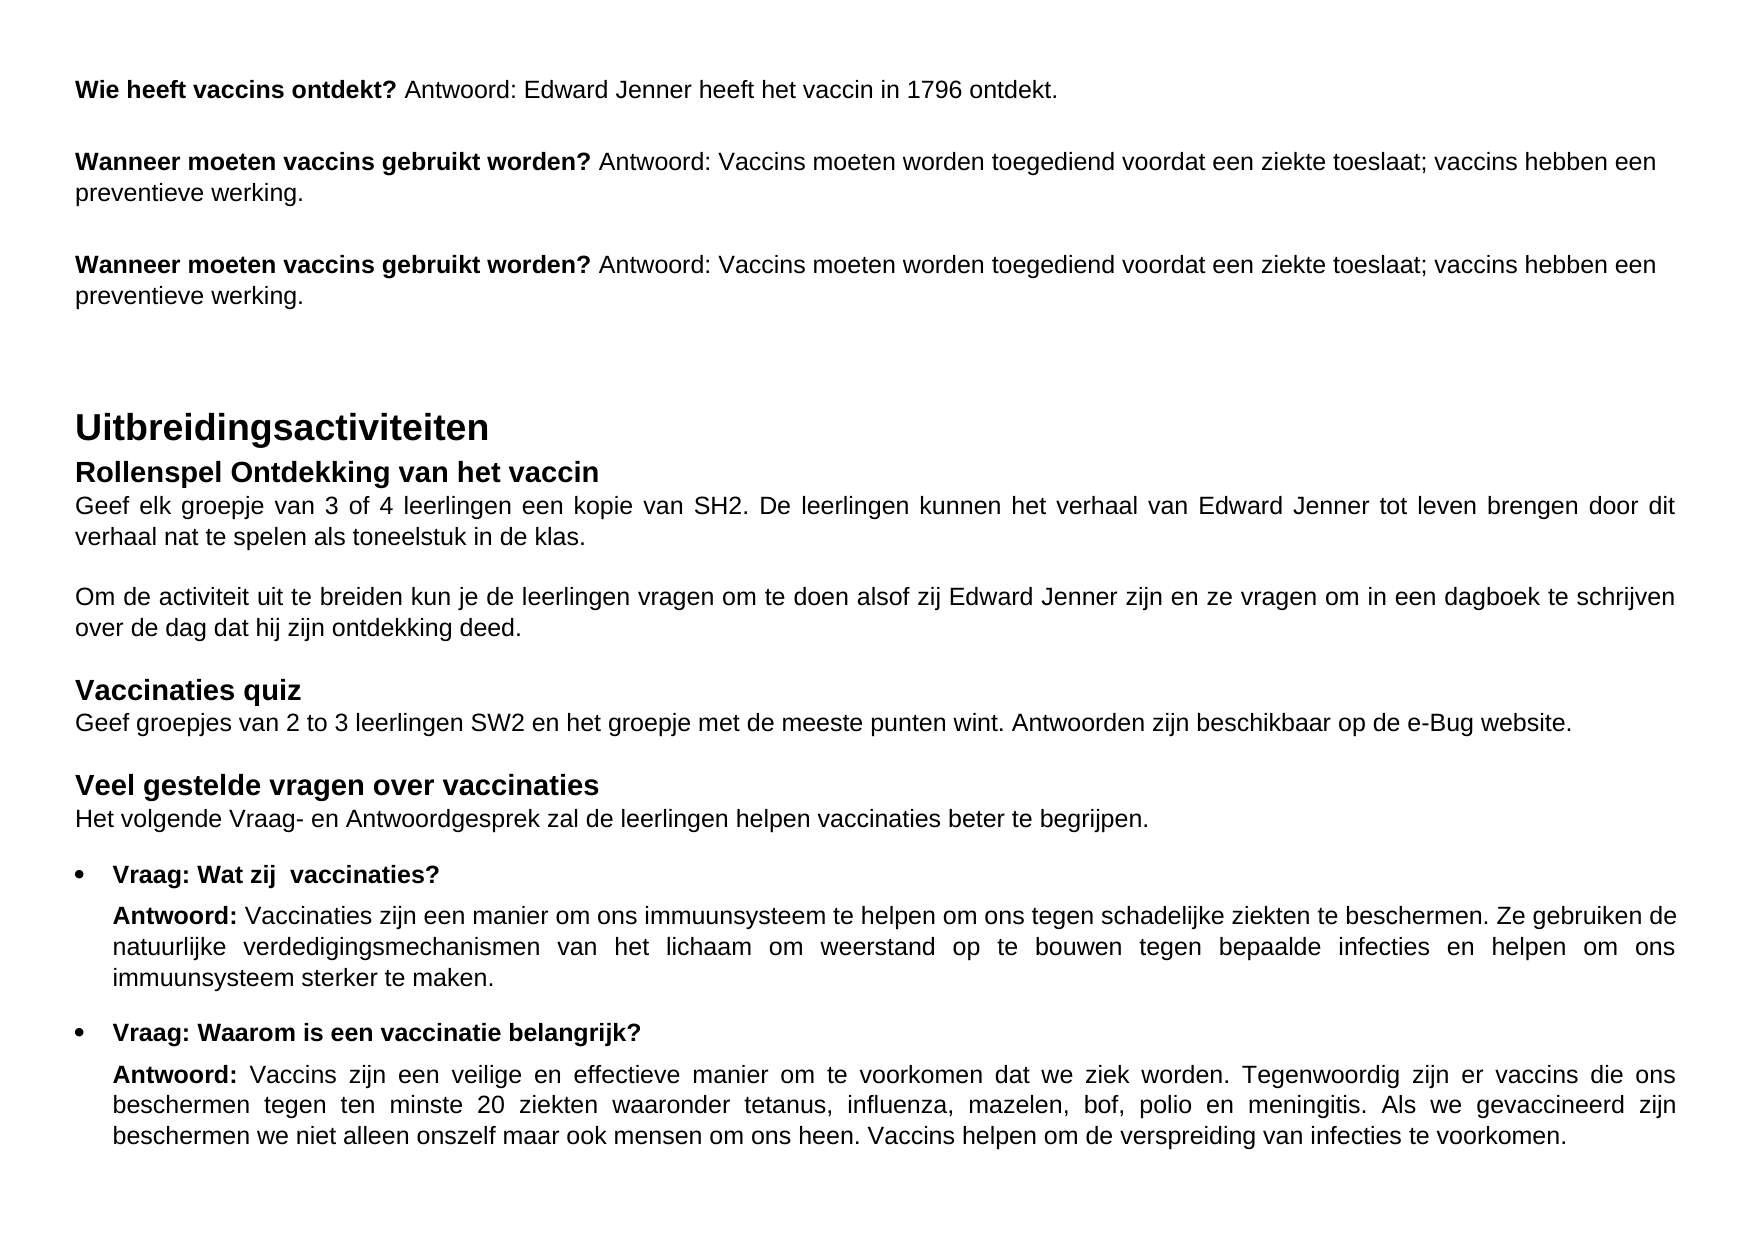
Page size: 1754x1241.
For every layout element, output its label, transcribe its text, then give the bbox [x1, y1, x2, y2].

subtitle Rollenspel Ontdekking van het vaccin [75, 455, 1679, 489]
text Wie heeft vaccins ontdekt? Antwoord: Edward Jenner heeft het vaccin in 1796 ontdekt. [75, 75, 1679, 104]
subtitle Uitbreidingsactiviteiten [75, 405, 1679, 448]
list Vraag: Wat zij vaccinaties? [75, 860, 1679, 889]
text Antwoord: Vaccins zijn een veilige en effectieve manier om te voorkomen dat we ziek worden. Tegenwoordig zijn er vaccins die ons beschermen tegen ten minste 20 ziekten waaronder tetanus, influenza, mazelen, bof, polio en meningitis. Als we gevaccineerd zijn beschermen we niet alleen onszelf maar ook mensen om ons heen. Vaccins helpen om de verspreiding van infecties te voorkomen. [112, 1060, 1679, 1150]
text Om de activiteit uit te breiden kun je de leerlingen vragen om te doen alsof zij Edward Jenner zijn en ze vragen om in een dagboek te schrijven over de dag dat hij zijn ontdekking deed. [75, 582, 1679, 641]
text Antwoord: Vaccinaties zijn een manier om ons immuunsysteem te helpen om ons tegen schadelijke ziekten te beschermen. Ze gebruiken de natuurlijke verdedigingsmechanismen van het lichaam om weerstand op te bouwen tegen bepaalde infecties en helpen om ons immuunsysteem sterker te maken. [112, 901, 1679, 991]
text Geef elk groepje van 3 of 4 leerlingen een kopie van SH2. De leerlingen kunnen het verhaal van Edward Jenner tot leven brengen door dit verhaal nat te spelen als toneelstuk in de klas. [75, 491, 1679, 551]
text Geef groepjes van 2 to 3 leerlingen SW2 en het groepje met de meeste punten wint. Antwoorden zijn beschikbaar op de e-Bug website. [75, 708, 1679, 737]
text Wanneer moeten vaccins gebruikt worden? Antwoord: Vaccins moeten worden toegediend voordat een ziekte toeslaat; vaccins hebben een preventieve werking. [75, 251, 1679, 310]
text Wanneer moeten vaccins gebruikt worden? Antwoord: Vaccins moeten worden toegediend voordat een ziekte toeslaat; vaccins hebben een preventieve werking. [75, 147, 1679, 207]
text Het volgende Vraag- en Antwoordgesprek zal de leerlingen helpen vaccinaties beter te begrijpen. [75, 804, 1679, 833]
subtitle Vaccinaties quiz [75, 672, 1679, 706]
subtitle Veel gestelde vragen over vaccinaties [75, 768, 1679, 802]
list Vraag: Waarom is een vaccinatie belangrijk? [75, 1018, 1679, 1047]
